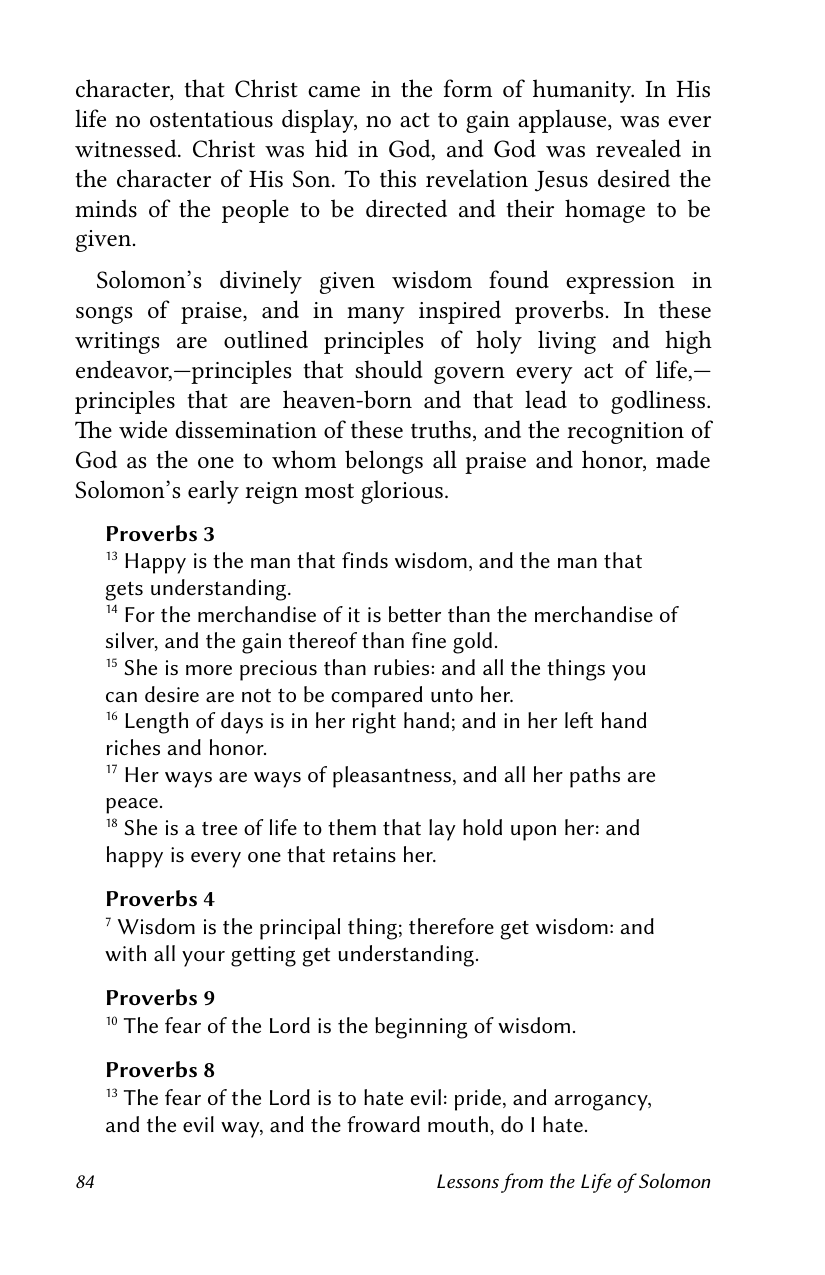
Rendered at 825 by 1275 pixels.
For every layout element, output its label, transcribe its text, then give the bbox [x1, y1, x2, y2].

text Solomon’s divinely given wisdom found expression in songs of praise, and in many inspired proverbs. In these writings are outlined principles of holy living and high endeavor,—principles that should govern every act of life,—principles that are heaven-born and that lead to godliness. The wide dissemination of these truths, and the recognition of God as the one to whom belongs all praise and honor, made Solomon’s early reign most glorious. [75, 266, 712, 504]
text 13 The fear of the Lord is to hate evil: pride, and arrogancy, and the evil way, and the froward mouth, do I hate. [105, 1085, 682, 1138]
text 17 Her ways are ways of pleasantness, and all her paths are peace. [105, 762, 682, 814]
text Proverbs 9 [105, 985, 712, 1011]
text Proverbs 4 [105, 886, 712, 912]
text 10 The fear of the Lord is the beginning of wisdom. [105, 1013, 682, 1039]
text Proverbs 3 [105, 521, 712, 547]
text Proverbs 8 [105, 1057, 712, 1083]
text 18 She is a tree of life to them that lay hold upon her: and happy is every one that retains her. [105, 815, 682, 868]
text 15 She is more precious than rubies: and all the things you can desire are not to be compared unto her. [105, 655, 682, 708]
text 16 Length of days is in her right hand; and in her left hand riches and honor. [105, 708, 682, 761]
text 14 For the merchandise of it is better than the merchandise of silver, and the gain thereof than fine gold. [105, 602, 682, 654]
text 7 Wisdom is the principal thing; therefore get wisdom: and with all your getting get understanding. [105, 914, 682, 967]
text character, that Christ came in the form of humanity. In His life no ostentatious display, no act to gain applause, was ever witnessed. Christ was hid in God, and God was revealed in the character of His Son. To this revelation Jesus desired the minds of the people to be directed and their homage to be given. [75, 75, 712, 253]
text 13 Happy is the man that finds wisdom, and the man that gets understanding. [105, 548, 682, 601]
